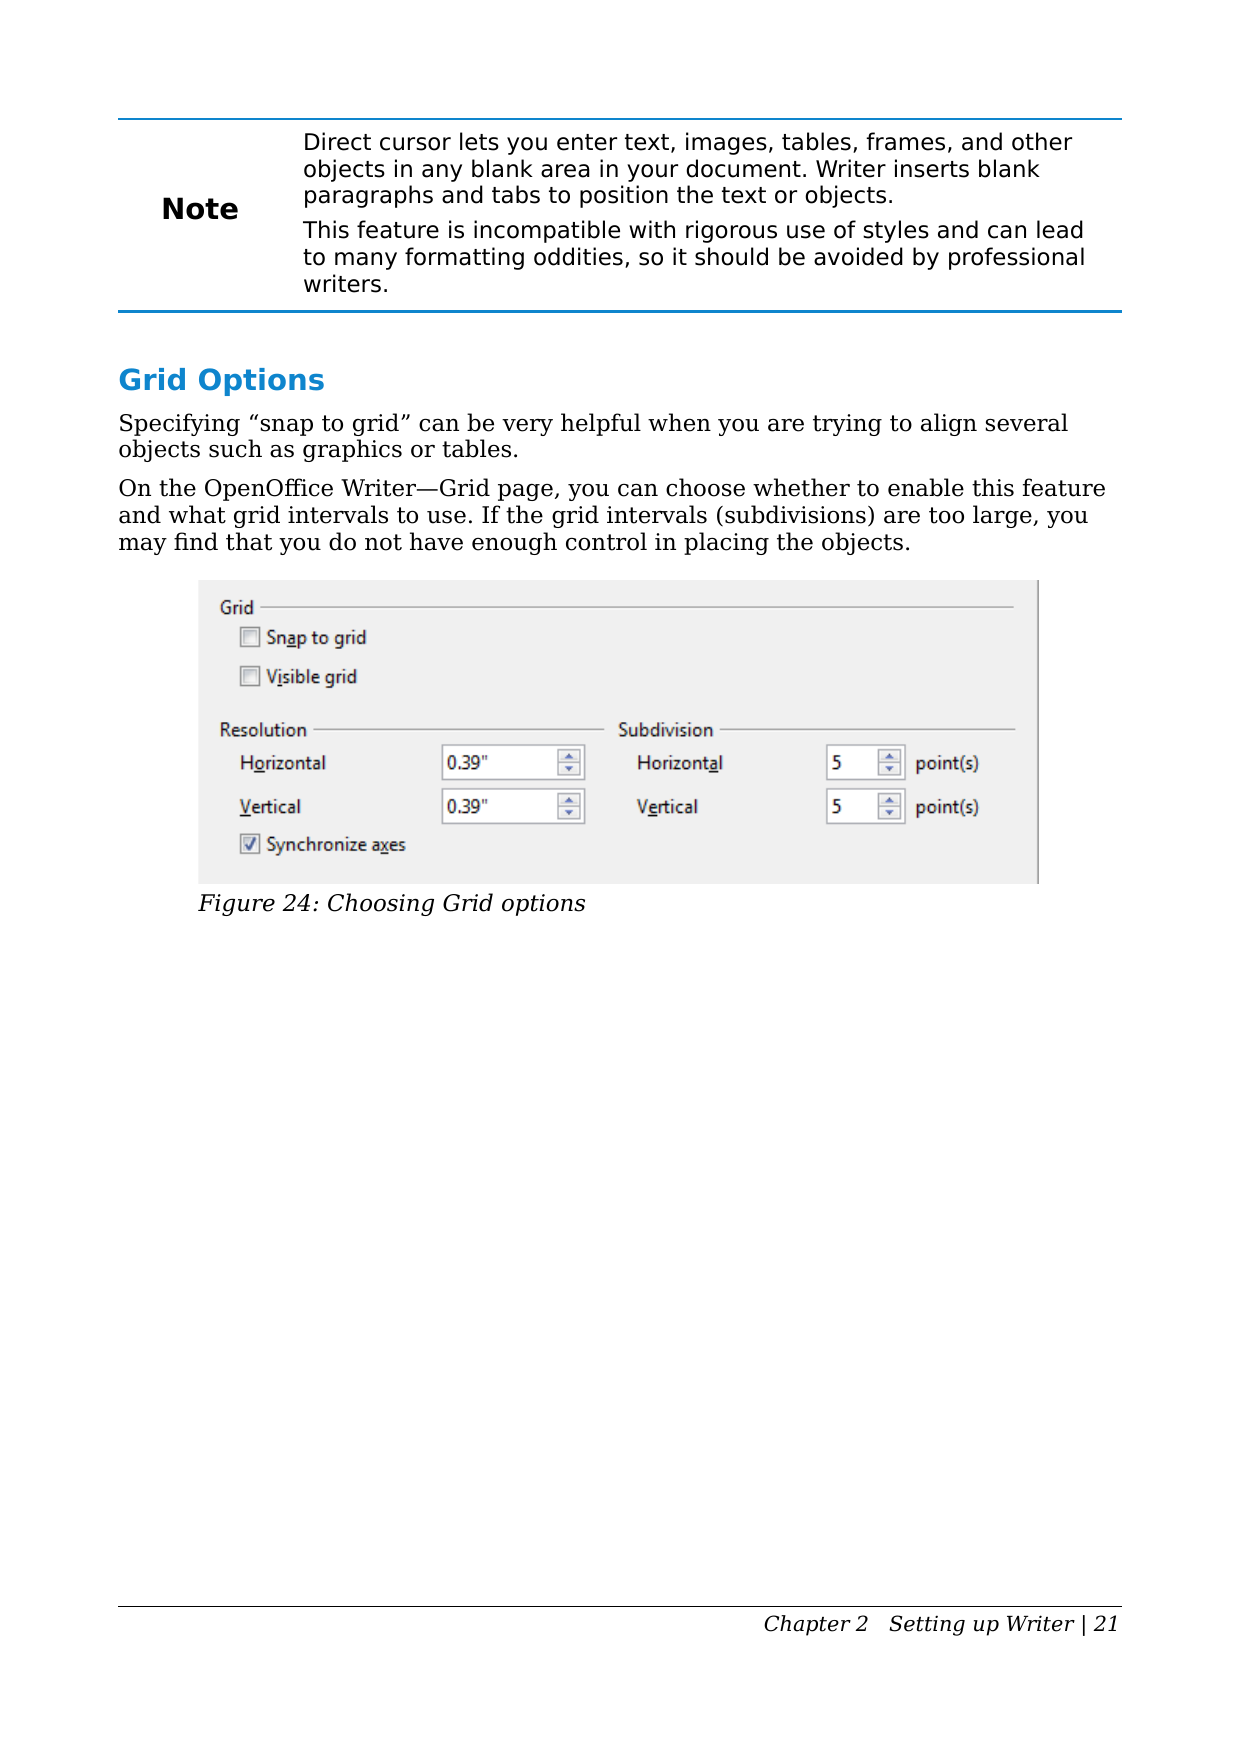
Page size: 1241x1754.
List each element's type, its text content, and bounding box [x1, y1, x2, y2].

table_header Direct cursor lets you enter text, images, tables, frames, and other objects in any blank area in your document. Writer inserts blank paragraphs and tabs to position the text or objects. This feature is incompatible with rigorous use of styles and can lead to many formatting oddities, so it should be avoided by professional writers. [281, 120, 1122, 310]
picture [198, 580, 1039, 884]
text Figure 24: Choosing Grid options [198, 890, 1042, 917]
text On the OpenOffice Writer—Grid page, you can choose whether to enable this feature and what grid intervals to use. If the grid intervals (subdivisions) are too large, you may find that you do not have enough control in placing the objects. [118, 476, 1122, 556]
table_header Note [118, 120, 281, 310]
subtitle Grid Options [118, 363, 1122, 397]
text Specifying “snap to grid” can be very helpful when you are trying to align several objects such as graphics or tables. [118, 410, 1122, 463]
